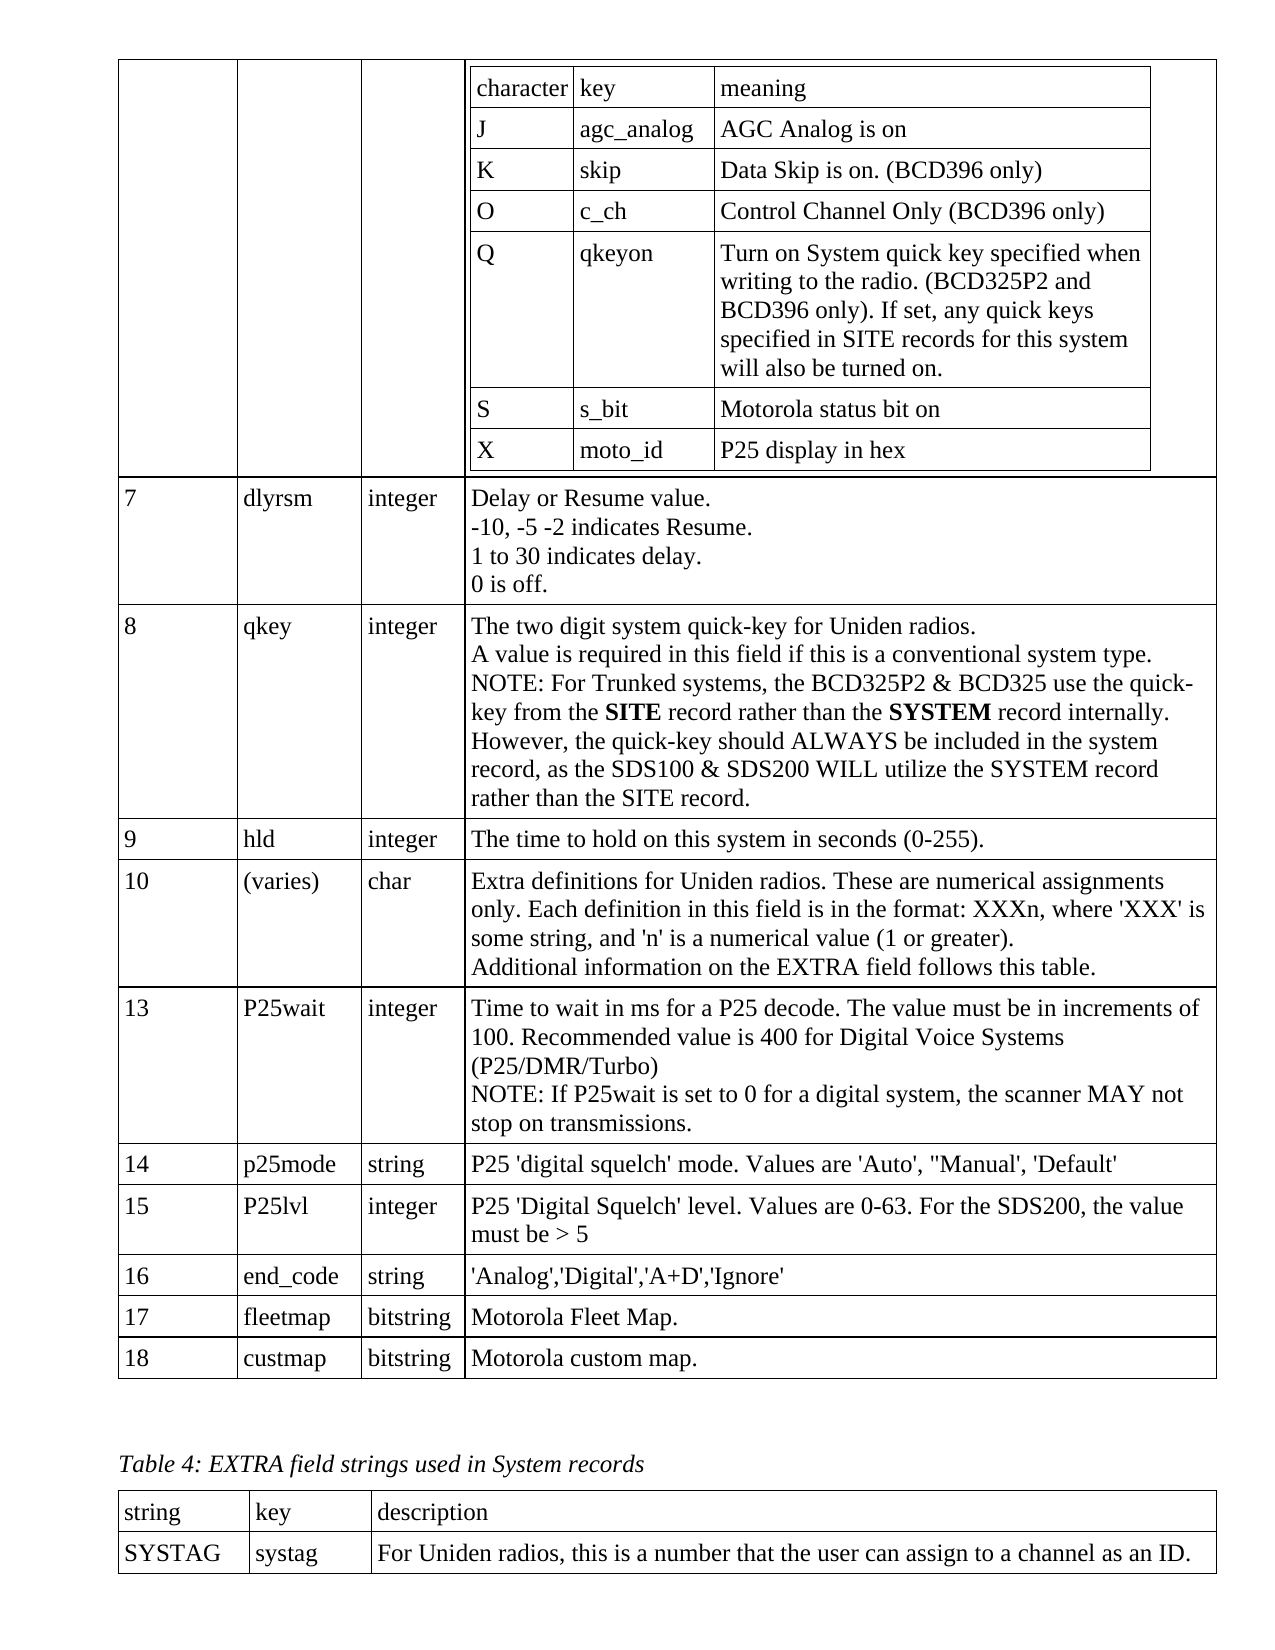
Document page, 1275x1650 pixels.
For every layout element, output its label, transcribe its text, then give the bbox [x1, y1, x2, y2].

table_cell 14 [119, 1144, 237, 1184]
table_cell Delay or Resume value. -10, -5 -2 indicates Resume. 1 to 30 indicates delay. 0 is off. [466, 478, 1216, 604]
table_cell O [471, 191, 573, 231]
table_cell string [362, 1144, 464, 1184]
table_header key [574, 67, 714, 107]
table_cell integer [362, 1185, 464, 1254]
table_cell 9 [119, 819, 237, 859]
table_cell 17 [119, 1296, 237, 1336]
table_cell Motorola status bit on [715, 388, 1150, 428]
table_cell systag [250, 1532, 371, 1572]
table_cell bitstring [362, 1338, 464, 1378]
table_cell custmap [238, 1338, 361, 1378]
table_cell 15 [119, 1185, 237, 1254]
table_cell P25 'Digital Squelch' level. Values are 0-63. For the SDS200, the value must be > 5 [466, 1185, 1216, 1254]
table_cell moto_id [574, 429, 714, 469]
table_cell [119, 60, 237, 476]
table_cell end_code [238, 1255, 361, 1295]
table_cell 13 [119, 988, 237, 1143]
table_cell Time to wait in ms for a P25 decode. The value must be in increments of 100. Recommended value is 400 for Digital Voice Systems (P25/DMR/Turbo) NOTE: If P25wait is set to 0 for a digital system, the scanner MAY not stop on transmissions. [466, 988, 1216, 1143]
table_cell skip [574, 149, 714, 189]
table_cell Motorola custom map. [466, 1338, 1216, 1378]
table_cell P25 display in hex [715, 429, 1150, 469]
table_cell K [471, 149, 573, 189]
table_cell qkey [238, 605, 361, 818]
table_cell Motorola Fleet Map. [466, 1296, 1216, 1336]
table_cell The time to hold on this system in seconds (0-255). [466, 819, 1216, 859]
table_cell 18 [119, 1338, 237, 1378]
table_cell 10 [119, 860, 237, 986]
table_cell bitstring [362, 1296, 464, 1336]
table_header meaning [715, 67, 1150, 107]
table_cell [466, 60, 1216, 476]
table_cell integer [362, 988, 464, 1143]
table_cell [362, 60, 464, 476]
table_cell P25lvl [238, 1185, 361, 1254]
table_cell J [471, 108, 573, 148]
table_cell string [362, 1255, 464, 1295]
table_header description [372, 1491, 1216, 1531]
table_header character [471, 67, 573, 107]
table_cell AGC Analog is on [715, 108, 1150, 148]
table_cell S [471, 388, 573, 428]
table_cell Q [471, 232, 573, 387]
table_cell agc_analog [574, 108, 714, 148]
table_cell integer [362, 819, 464, 859]
table_cell Data Skip is on. (BCD396 only) [715, 149, 1150, 189]
table_cell X [471, 429, 573, 469]
table_cell char [362, 860, 464, 986]
table_header key [250, 1491, 371, 1531]
table_cell integer [362, 605, 464, 818]
table_cell c_ch [574, 191, 714, 231]
table_cell dlyrsm [238, 478, 361, 604]
table_cell The two digit system quick-key for Uniden radios. A value is required in this field if this is a conventional system type. NOTE: For Trunked systems, the BCD325P2 & BCD325 use the quick-key from the SITE record rather than the SYSTEM record internally. However, the quick-key should ALWAYS be included in the system record, as the SDS100 & SDS200 WILL utilize the SYSTEM record rather than the SITE record. [466, 605, 1216, 818]
table_cell 'Analog','Digital','A+D','Ignore' [466, 1255, 1216, 1295]
table_cell 16 [119, 1255, 237, 1295]
table_cell p25mode [238, 1144, 361, 1184]
table_cell For Uniden radios, this is a number that the user can assign to a channel as an ID. [372, 1532, 1216, 1572]
table_cell qkeyon [574, 232, 714, 387]
table_cell SYSTAG [119, 1532, 249, 1572]
table_cell P25 'digital squelch' mode. Values are 'Auto', "Manual', 'Default' [466, 1144, 1216, 1184]
table_cell Control Channel Only (BCD396 only) [715, 191, 1150, 231]
table_cell s_bit [574, 388, 714, 428]
table_cell Extra definitions for Uniden radios. These are numerical assignments only. Each definition in this field is in the format: XXXn, where 'XXX' is some string, and 'n' is a numerical value (1 or greater). Additional information on the EXTRA field follows this table. [466, 860, 1216, 986]
table_cell fleetmap [238, 1296, 361, 1336]
table_cell 8 [119, 605, 237, 818]
table_cell integer [362, 478, 464, 604]
table_cell hld [238, 819, 361, 859]
table_cell [238, 60, 361, 476]
table_header string [119, 1491, 249, 1531]
table_cell 7 [119, 478, 237, 604]
table_cell P25wait [238, 988, 361, 1143]
table_cell Turn on System quick key specified when writing to the radio. (BCD325P2 and BCD396 only). If set, any quick keys specified in SITE records for this system will also be turned on. [715, 232, 1150, 387]
text Table 4: EXTRA field strings used in System records [118, 1449, 1216, 1477]
table_cell (varies) [238, 860, 361, 986]
